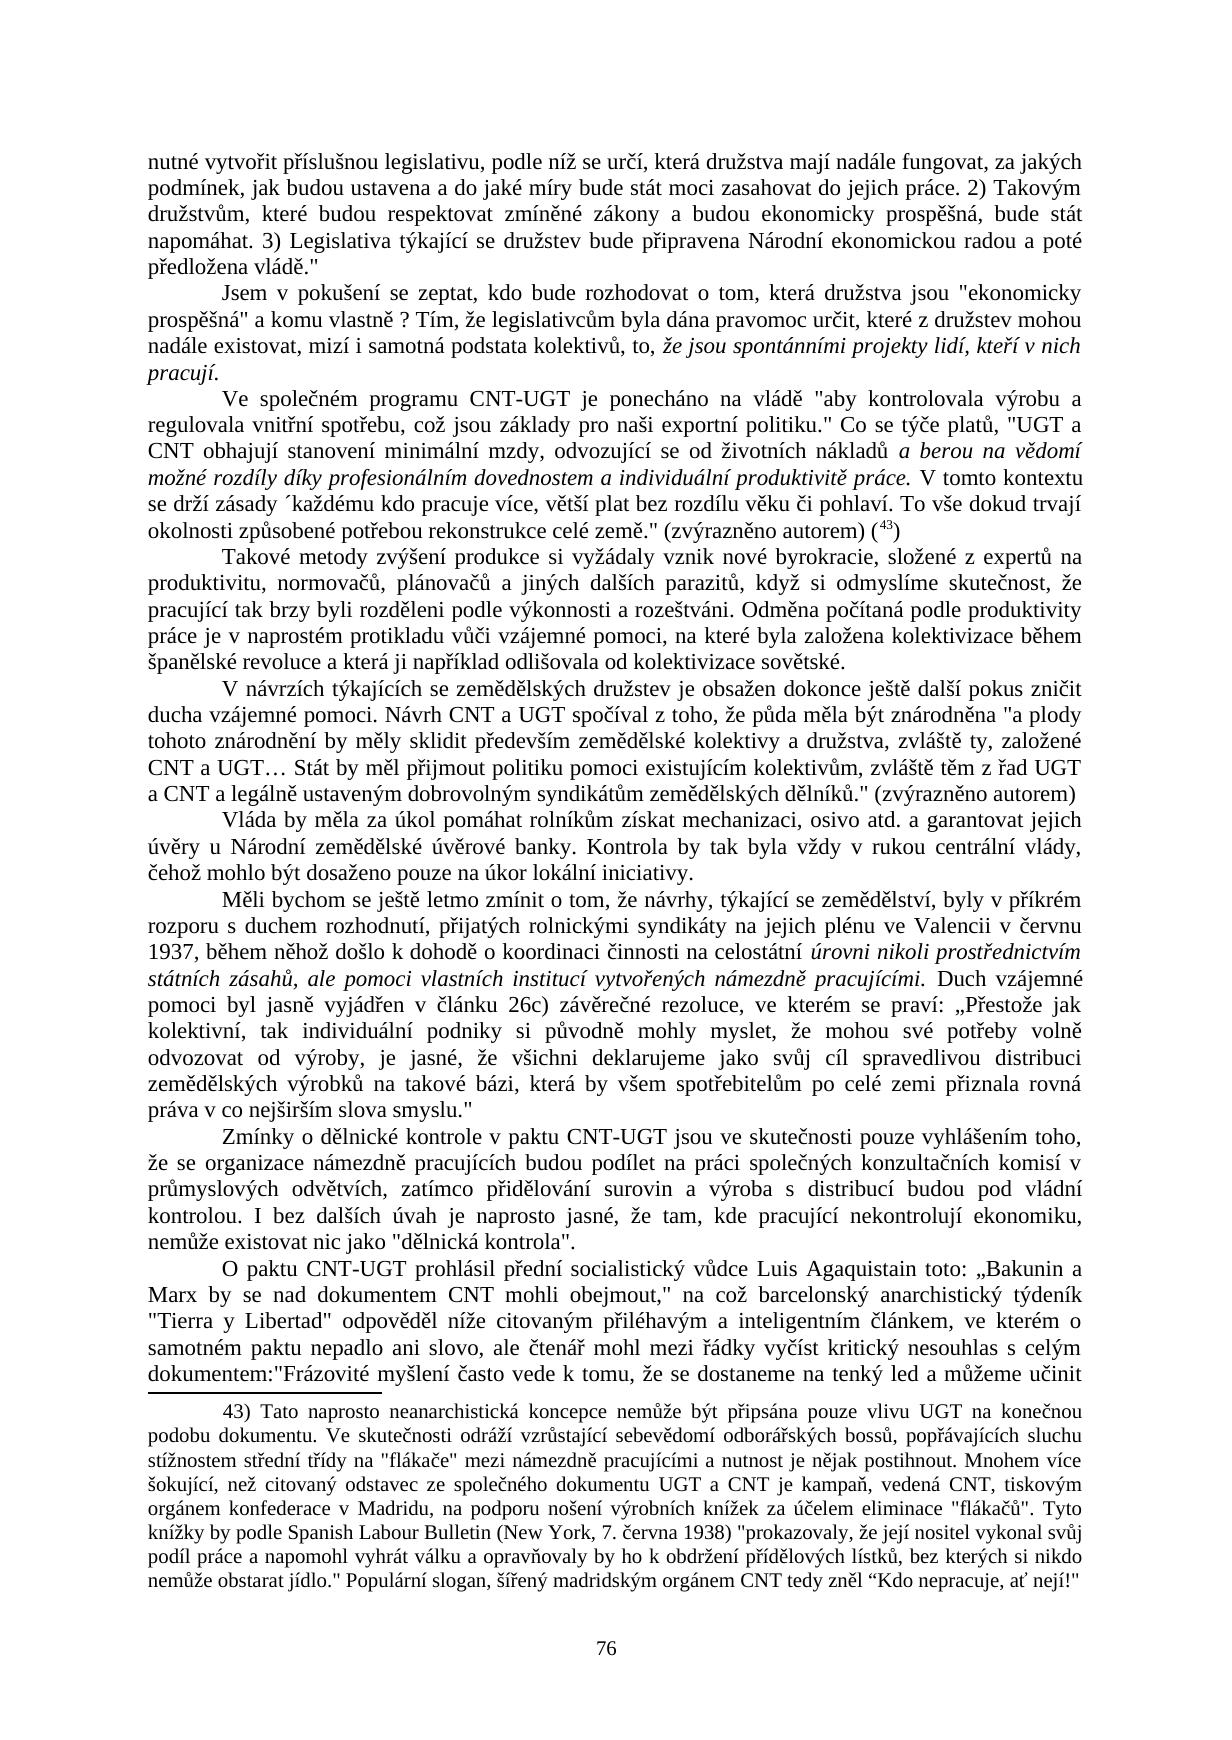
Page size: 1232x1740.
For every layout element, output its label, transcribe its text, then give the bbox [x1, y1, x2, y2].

text V návrzích týkajících se zemědělských družstev je obsažen dokonce ještě další pokus zničit ducha vzájemné pomoci. Návrh CNT a UGT spočíval z toho, že půda měla být znárodněna "a plody tohoto znárodnění by měly sklidit především zemědělské kolektivy a družstva, zvláště ty, založené CNT a UGT… Stát by měl přijmout politiku pomoci existujícím kolektivům, zvláště těm z řad UGT a CNT a legálně ustaveným dobrovolným syndikátům zemědělských dělníků." (zvýrazněno autorem) [148, 675, 1083, 807]
text Vláda by měla za úkol pomáhat rolníkům získat mechanizaci, osivo atd. a garantovat jejich úvěry u Národní zemědělské úvěrové banky. Kontrola by tak byla vždy v rukou centrální vlády, čehož mohlo být dosaženo pouze na úkor lokální iniciativy. [148, 807, 1083, 886]
text O paktu CNT-UGT prohlásil přední socialistický vůdce Luis Agaquistain toto: „Bakunin a Marx by se nad dokumentem CNT mohli obejmout," na což barcelonský anarchistický týdeník "Tierra y Libertad" odpověděl níže citovaným přiléhavým a inteligentním článkem, ve kterém o samotném paktu nepadlo ani slovo, ale čtenář mohl mezi řádky vyčíst kritický nesouhlas s celým dokumentem:"Frázovité myšlení často vede k tomu, že se dostaneme na tenký led a můžeme učinit [148, 1254, 1083, 1386]
text ) Tato naprosto neanarchistická koncepce nemůže být připsána pouze vlivu UGT na konečnou podobu dokumentu. Ve skutečnosti odráží vzrůstající sebevědomí odborářských bossů, popřávajících sluchu stížnostem střední třídy na "flákače" mezi námezdně pracujícími a nutnost je nějak postihnout. Mnohem více šokující, než citovaný odstavec ze společného dokumentu UGT a CNT je kampaň, vedená CNT, tiskovým orgánem konfederace v Madridu, na podporu nošení výrobních knížek za účelem eliminace "flákačů". Tyto knížky by podle Spanish Labour Bulletin (New York, 7. června 1938) "prokazovaly, že její nositel vykonal svůj podíl práce a napomohl vyhrát válku a opravňovaly by ho k obdržení přídělových lístků, bez kterých si nikdo nemůže obstarat jídlo." Populární slogan, šířený madridským orgánem CNT tedy zněl “Kdo nepracuje, ať nejí!" [148, 1399, 1083, 1592]
text Měli bychom se ještě letmo zmínit o tom, že návrhy, týkající se zemědělství, byly v příkrém rozporu s duchem rozhodnutí, přijatých rolnickými syndikáty na jejich plénu ve Valencii v červnu 1937, během něhož došlo k dohodě o koordinaci činnosti na celostátní úrovni nikoli prostřednictvím státních zásahů, ale pomoci vlastních institucí vytvořených námezdně pracujícími. Duch vzájemné pomoci byl jasně vyjádřen v článku 26c) závěrečné rezoluce, ve kterém se praví: „Přestože jak kolektivní, tak individuální podniky si původně mohly myslet, že mohou své potřeby volně odvozovat od výroby, je jasné, že všichni deklarujeme jako svůj cíl spravedlivou distribuci zemědělských výrobků na takové bázi, která by všem spotřebitelům po celé zemi přiznala rovná práva v co nejširším slova smyslu." [148, 886, 1083, 1123]
text Zmínky o dělnické kontrole v paktu CNT-UGT jsou ve skutečnosti pouze vyhlášením toho, že se organizace námezdně pracujících budou podílet na práci společných konzultačních komisí v průmyslových odvětvích, zatímco přidělování surovin a výroba s distribucí budou pod vládní kontrolou. I bez dalších úvah je naprosto jasné, že tam, kde pracující nekontrolují ekonomiku, nemůže existovat nic jako "dělnická kontrola". [148, 1123, 1083, 1254]
text Ve společném programu CNT-UGT je ponecháno na vládě "aby kontrolovala výrobu a regulovala vnitřní spotřebu, což jsou základy pro naši exportní politiku." Co se týče platů, "UGT a CNT obhajují stanovení minimální mzdy, odvozující se od životních nákladů a berou na vědomí možné rozdíly díky profesionálním dovednostem a individuální produktivitě práce. V tomto kontextu se drží zásady ´každému kdo pracuje více, větší plat bez rozdílu věku či pohlaví. To vše dokud trvají okolnosti způsobené potřebou rekonstrukce celé země." (zvýrazněno autorem) () [148, 385, 1083, 543]
text Jsem v pokušení se zeptat, kdo bude rozhodovat o tom, která družstva jsou "ekonomicky prospěšná" a komu vlastně ? Tím, že legislativcům byla dána pravomoc určit, které z družstev mohou nadále existovat, mizí i samotná podstata kolektivů, to, že jsou spontánními projekty lidí, kteří v nich pracují. [148, 279, 1083, 385]
text nutné vytvořit příslušnou legislativu, podle níž se určí, která družstva mají nadále fungovat, za jakých podmínek, jak budou ustavena a do jaké míry bude stát moci zasahovat do jejich práce. 2) Takovým družstvům, které budou respektovat zmíněné zákony a budou ekonomicky prospěšná, bude stát napomáhat. 3) Legislativa týkající se družstev bude připravena Národní ekonomickou radou a poté předložena vládě." [148, 148, 1083, 279]
text Takové metody zvýšení produkce si vyžádaly vznik nové byrokracie, složené z expertů na produktivitu, normovačů, plánovačů a jiných dalších parazitů, když si odmyslíme skutečnost, že pracující tak brzy byli rozděleni podle výkonnosti a rozeštváni. Odměna počítaná podle produktivity práce je v naprostém protikladu vůči vzájemné pomoci, na které byla založena kolektivizace během španělské revoluce a která ji například odlišovala od kolektivizace sovětské. [148, 543, 1083, 675]
